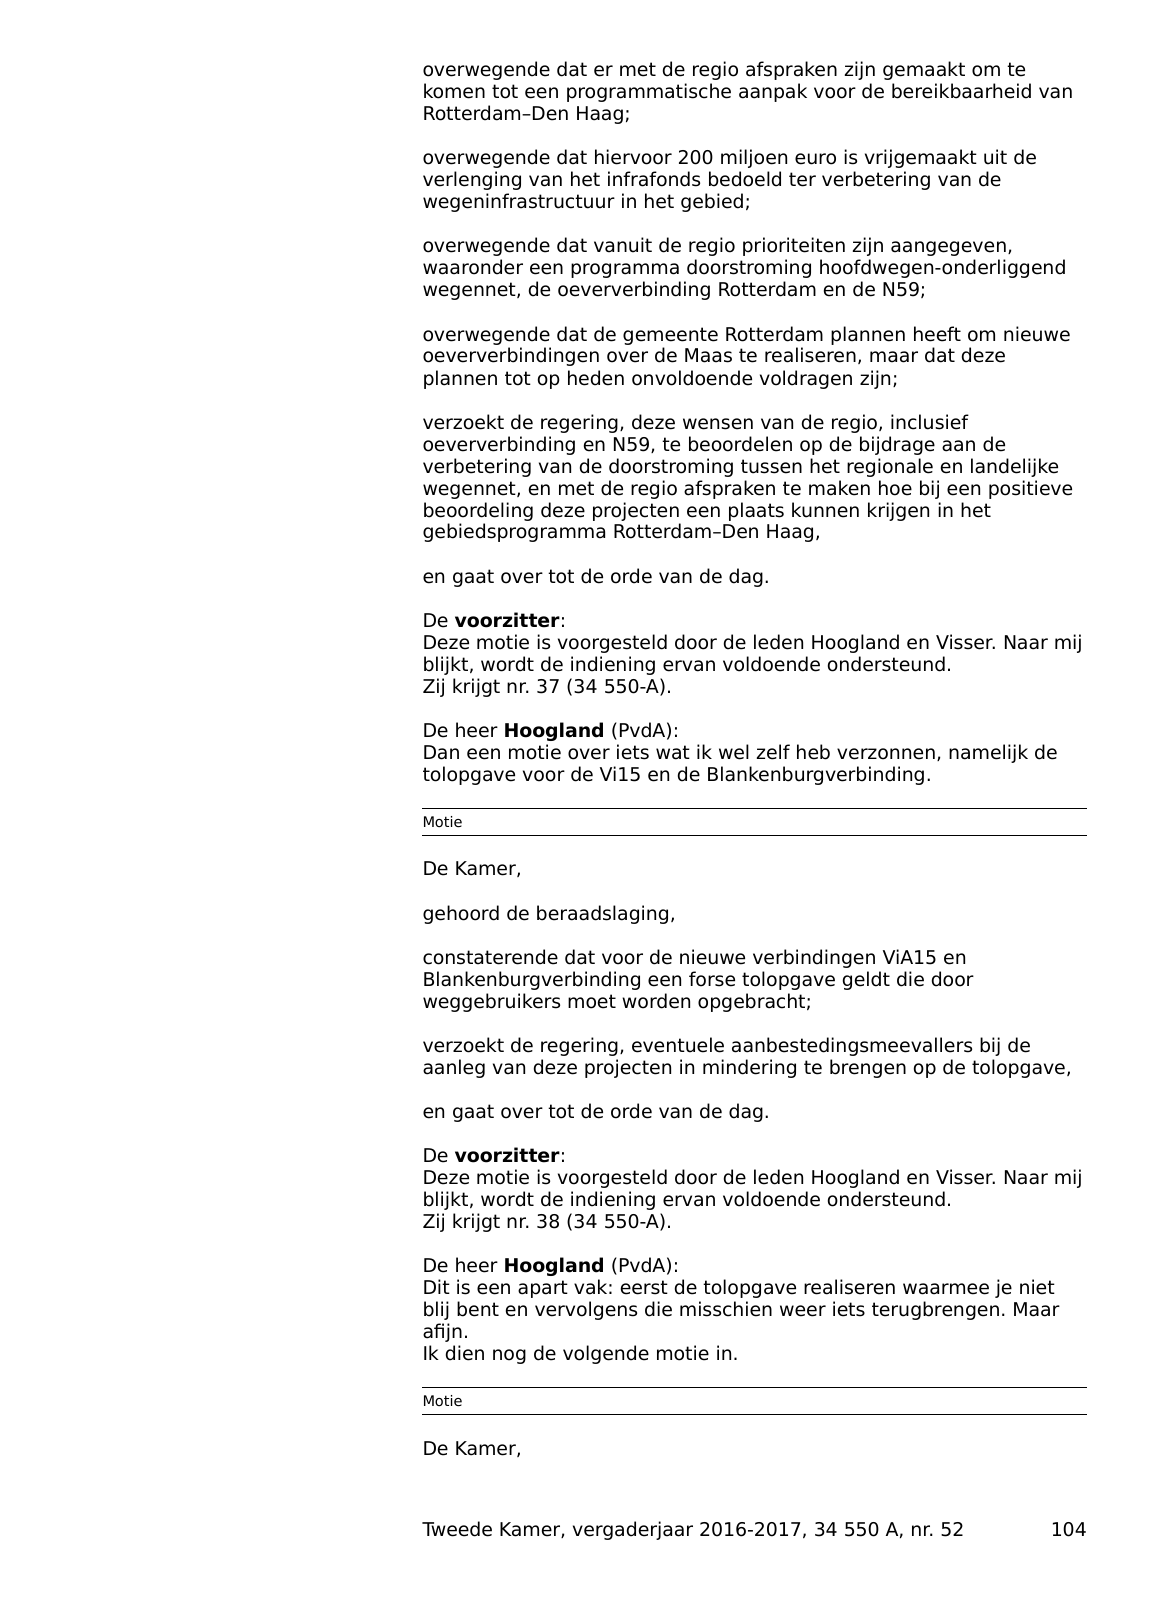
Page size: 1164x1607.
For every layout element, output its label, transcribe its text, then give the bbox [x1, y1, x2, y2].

text en gaat over tot de orde van de dag. [422, 566, 1087, 588]
text en gaat over tot de orde van de dag. [422, 1101, 1087, 1123]
text Ik dien nog de volgende motie in. [422, 1343, 1087, 1365]
text overwegende dat vanuit de regio prioriteiten zijn aangegeven, waaronder een programma doorstroming hoofdwegen-onderliggend wegennet, de oeververbinding Rotterdam en de N59; [422, 235, 1087, 301]
text verzoekt de regering, eventuele aanbestedingsmeevallers bij de aanleg van deze projecten in mindering te brengen op de tolopgave, [422, 1035, 1087, 1079]
text constaterende dat voor de nieuwe verbindingen ViA15 en Blankenburgverbinding een forse tolopgave geldt die door weggebruikers moet worden opgebracht; [422, 947, 1087, 1013]
text overwegende dat er met de regio afspraken zijn gemaakt om te komen tot een programmatische aanpak voor de bereikbaarheid van Rotterdam–Den Haag; [422, 59, 1087, 125]
text Dit is een apart vak: eerst de tolopgave realiseren waarmee je niet blij bent en vervolgens die misschien weer iets terugbrengen. Maar afijn. [422, 1277, 1087, 1343]
text De heer Hoogland (PvdA): [422, 1255, 1087, 1277]
text De voorzitter: [422, 610, 1087, 632]
text Zij krijgt nr. 38 (34 550-A). [422, 1211, 1087, 1233]
text Dan een motie over iets wat ik wel zelf heb verzonnen, namelijk de tolopgave voor de Vi15 en de Blankenburgverbinding. [422, 742, 1087, 786]
text De heer Hoogland (PvdA): [422, 720, 1087, 742]
text Deze motie is voorgesteld door de leden Hoogland en Visser. Naar mij blijkt, wordt de indiening ervan voldoende ondersteund. [422, 1167, 1087, 1211]
text Zij krijgt nr. 37 (34 550-A). [422, 676, 1087, 698]
text verzoekt de regering, deze wensen van de regio, inclusief oeververbinding en N59, te beoordelen op de bijdrage aan de verbetering van de doorstroming tussen het regionale en landelijke wegennet, en met de regio afspraken te maken hoe bij een positieve beoordeling deze projecten een plaats kunnen krijgen in het gebiedsprogramma Rotterdam–Den Haag, [422, 412, 1087, 543]
text overwegende dat de gemeente Rotterdam plannen heeft om nieuwe oeververbindingen over de Maas te realiseren, maar dat deze plannen tot op heden onvoldoende voldragen zijn; [422, 323, 1087, 389]
table_header Motie [422, 809, 1087, 835]
text Deze motie is voorgesteld door de leden Hoogland en Visser. Naar mij blijkt, wordt de indiening ervan voldoende ondersteund. [422, 632, 1087, 676]
text De Kamer, [422, 1438, 1087, 1459]
text De voorzitter: [422, 1145, 1087, 1167]
table_header Motie [422, 1388, 1087, 1414]
text gehoord de beraadslaging, [422, 902, 1087, 924]
text overwegende dat hiervoor 200 miljoen euro is vrijgemaakt uit de verlenging van het infrafonds bedoeld ter verbetering van de wegeninfrastructuur in het gebied; [422, 147, 1087, 213]
text De Kamer, [422, 858, 1087, 880]
